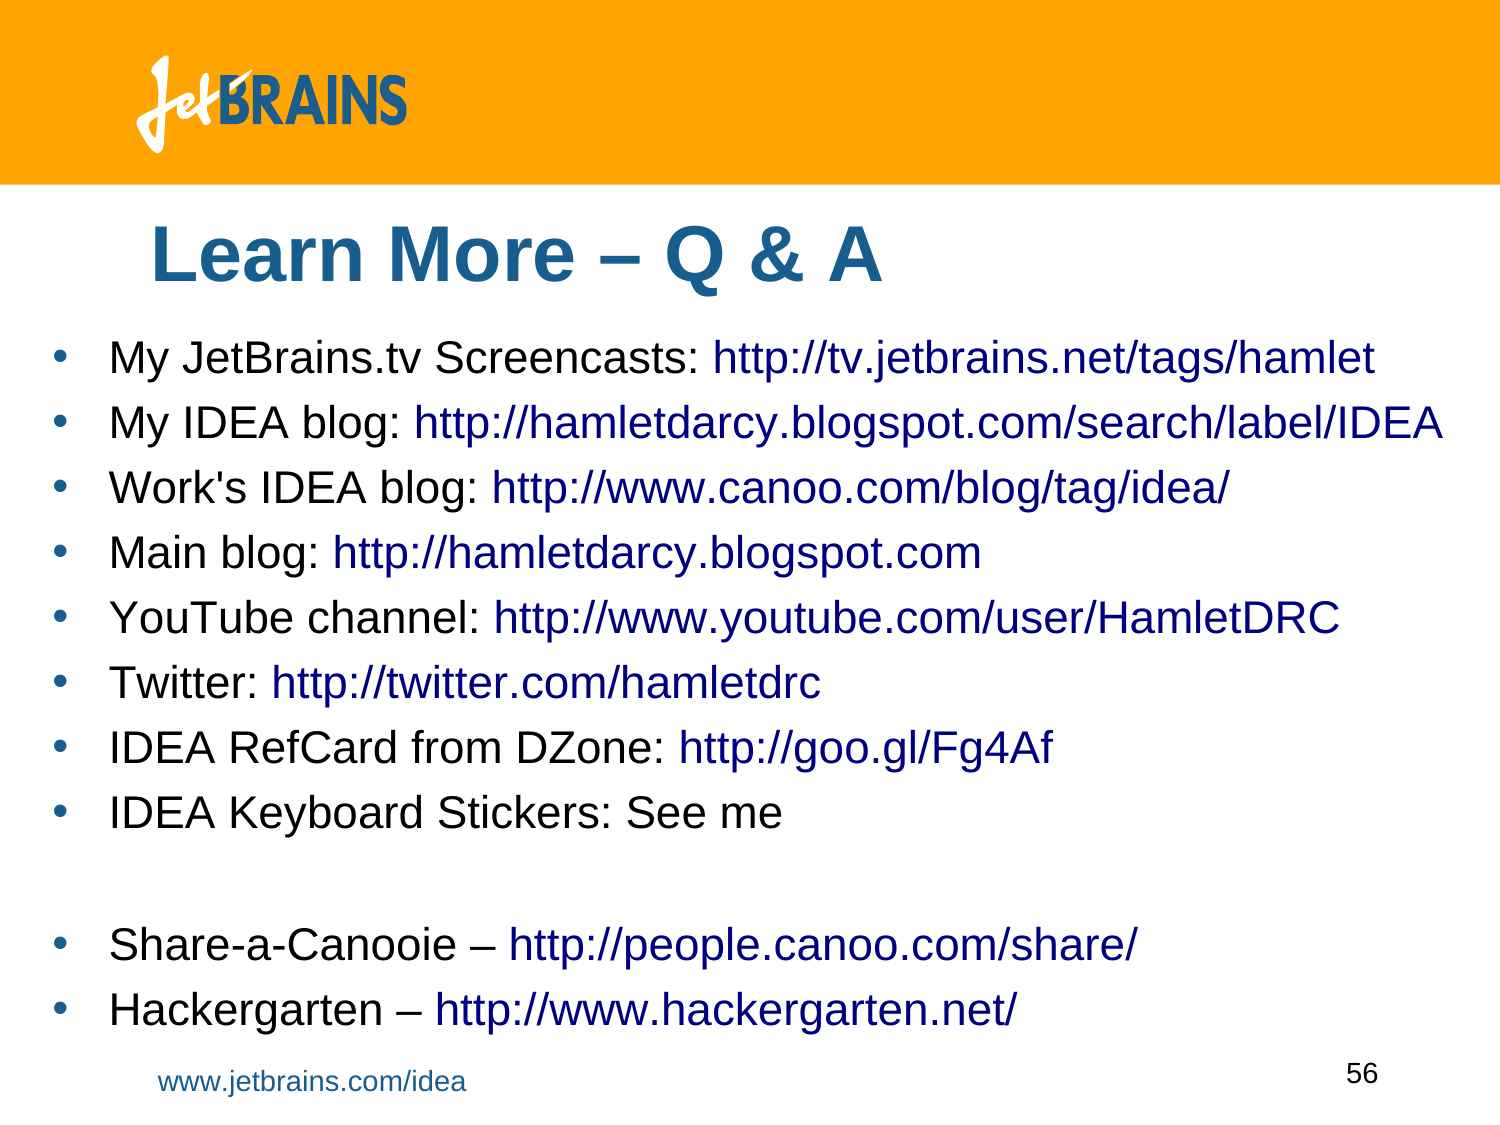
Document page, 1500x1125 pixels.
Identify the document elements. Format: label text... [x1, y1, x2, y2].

title Learn More – Q & A [135, 194, 1377, 305]
list My JetBrains.tv Screencasts: http://tv.jetbrains.net/tags/hamlet My IDEA blog: http://hamletdarcy.blogspot.com/search/label/IDEA Work's IDEA blog: http://www.canoo.com/blog/tag/idea/ Main blog: http://hamletdarcy.blogspot.com YouTube channel: http://www.youtube.com/user/HamletDRC Twitter: http://twitter.com/hamletdrc IDEA RefCard from DZone: http://goo.gl/Fg4Af IDEA Keyboard Stickers: See me Share-a-Canooie – http://people.canoo.com/share/ Hackergarten – http://www.hackergarten.net/ [37, 326, 1463, 1069]
